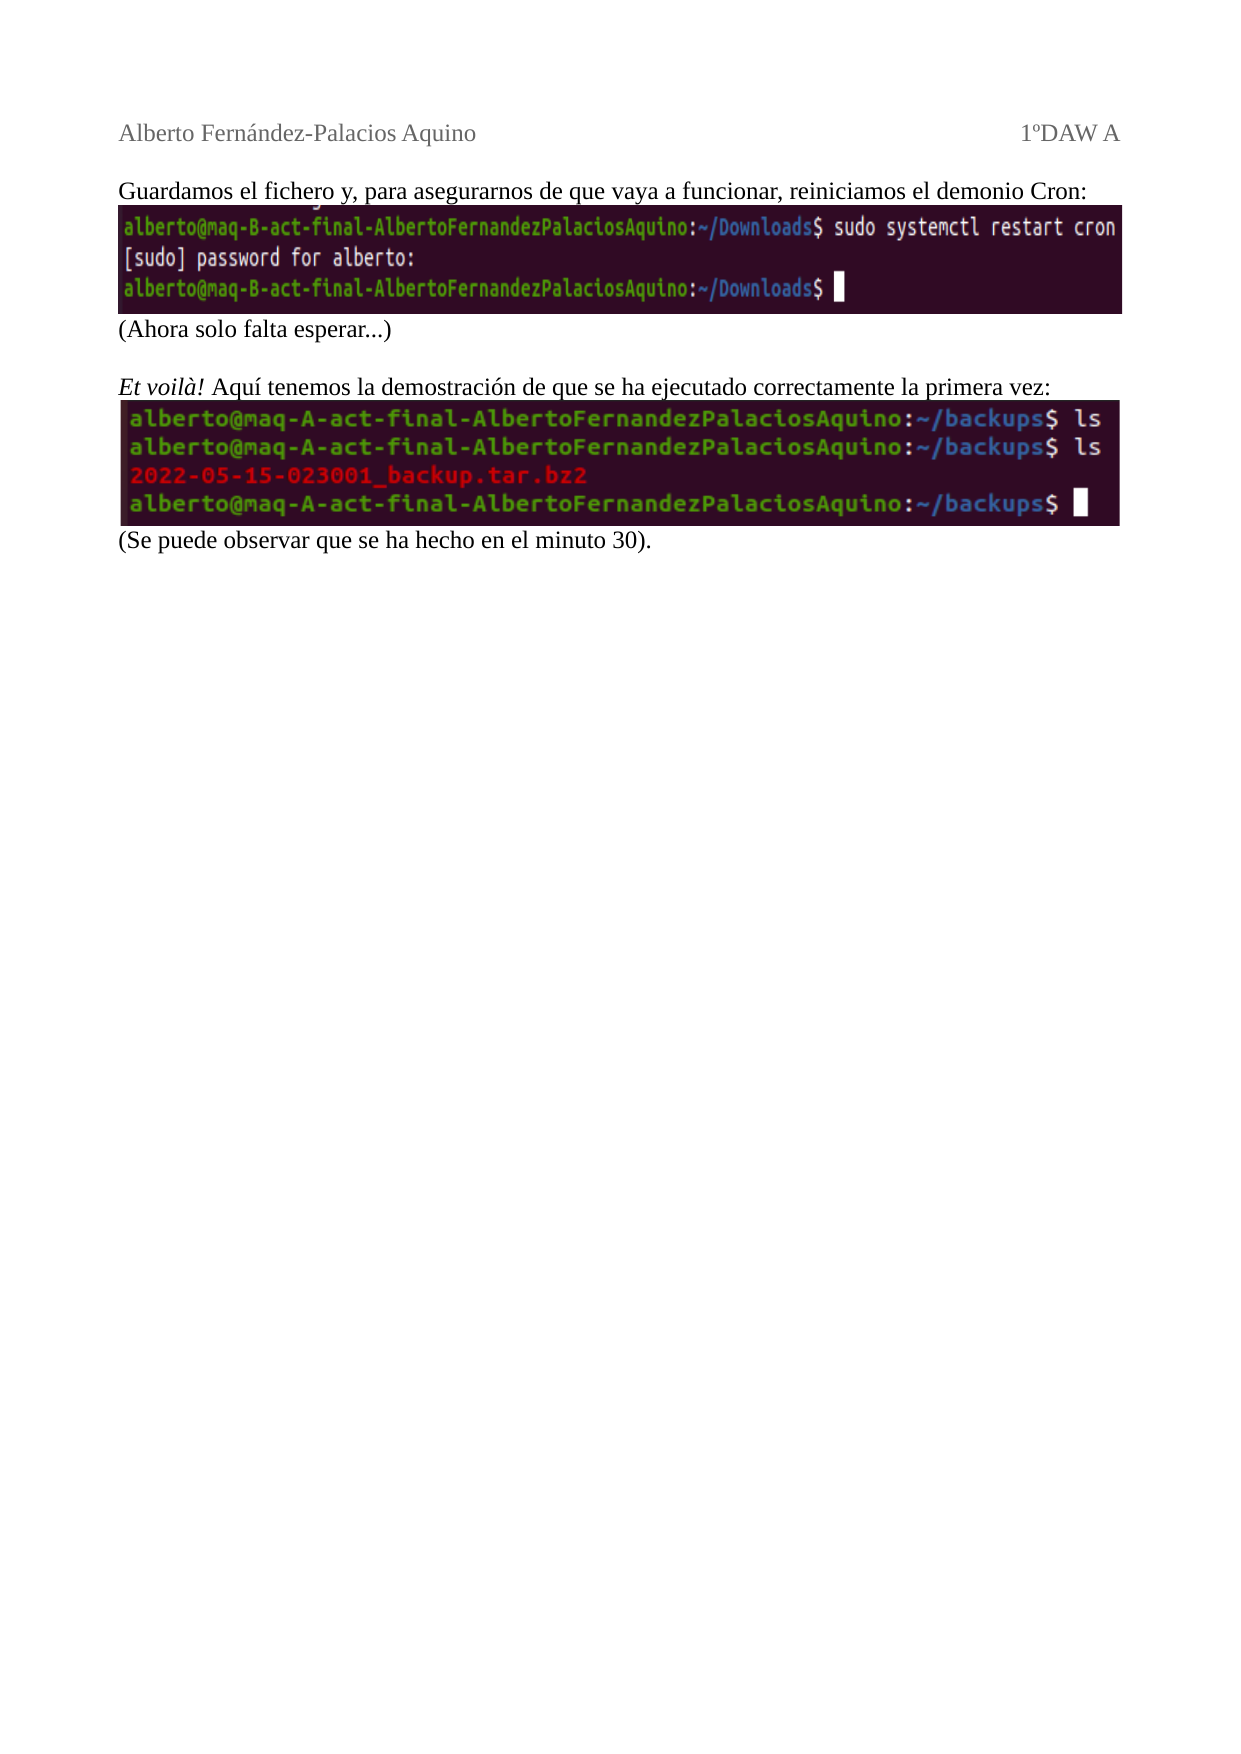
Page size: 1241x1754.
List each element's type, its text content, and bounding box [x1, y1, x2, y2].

text Et voilà! Aquí tenemos la demostración de que se ha ejecutado correctamente la primera vez: [118, 372, 1122, 400]
text (Ahora solo falta esperar...) [118, 314, 1122, 343]
picture [118, 205, 1123, 314]
text (Se puede observar que se ha hecho en el minuto 30). [118, 526, 1122, 554]
picture [120, 400, 1120, 526]
text Guardamos el fichero y, para asegurarnos de que vaya a funcionar, reiniciamos el demonio Cron: [118, 176, 1122, 205]
